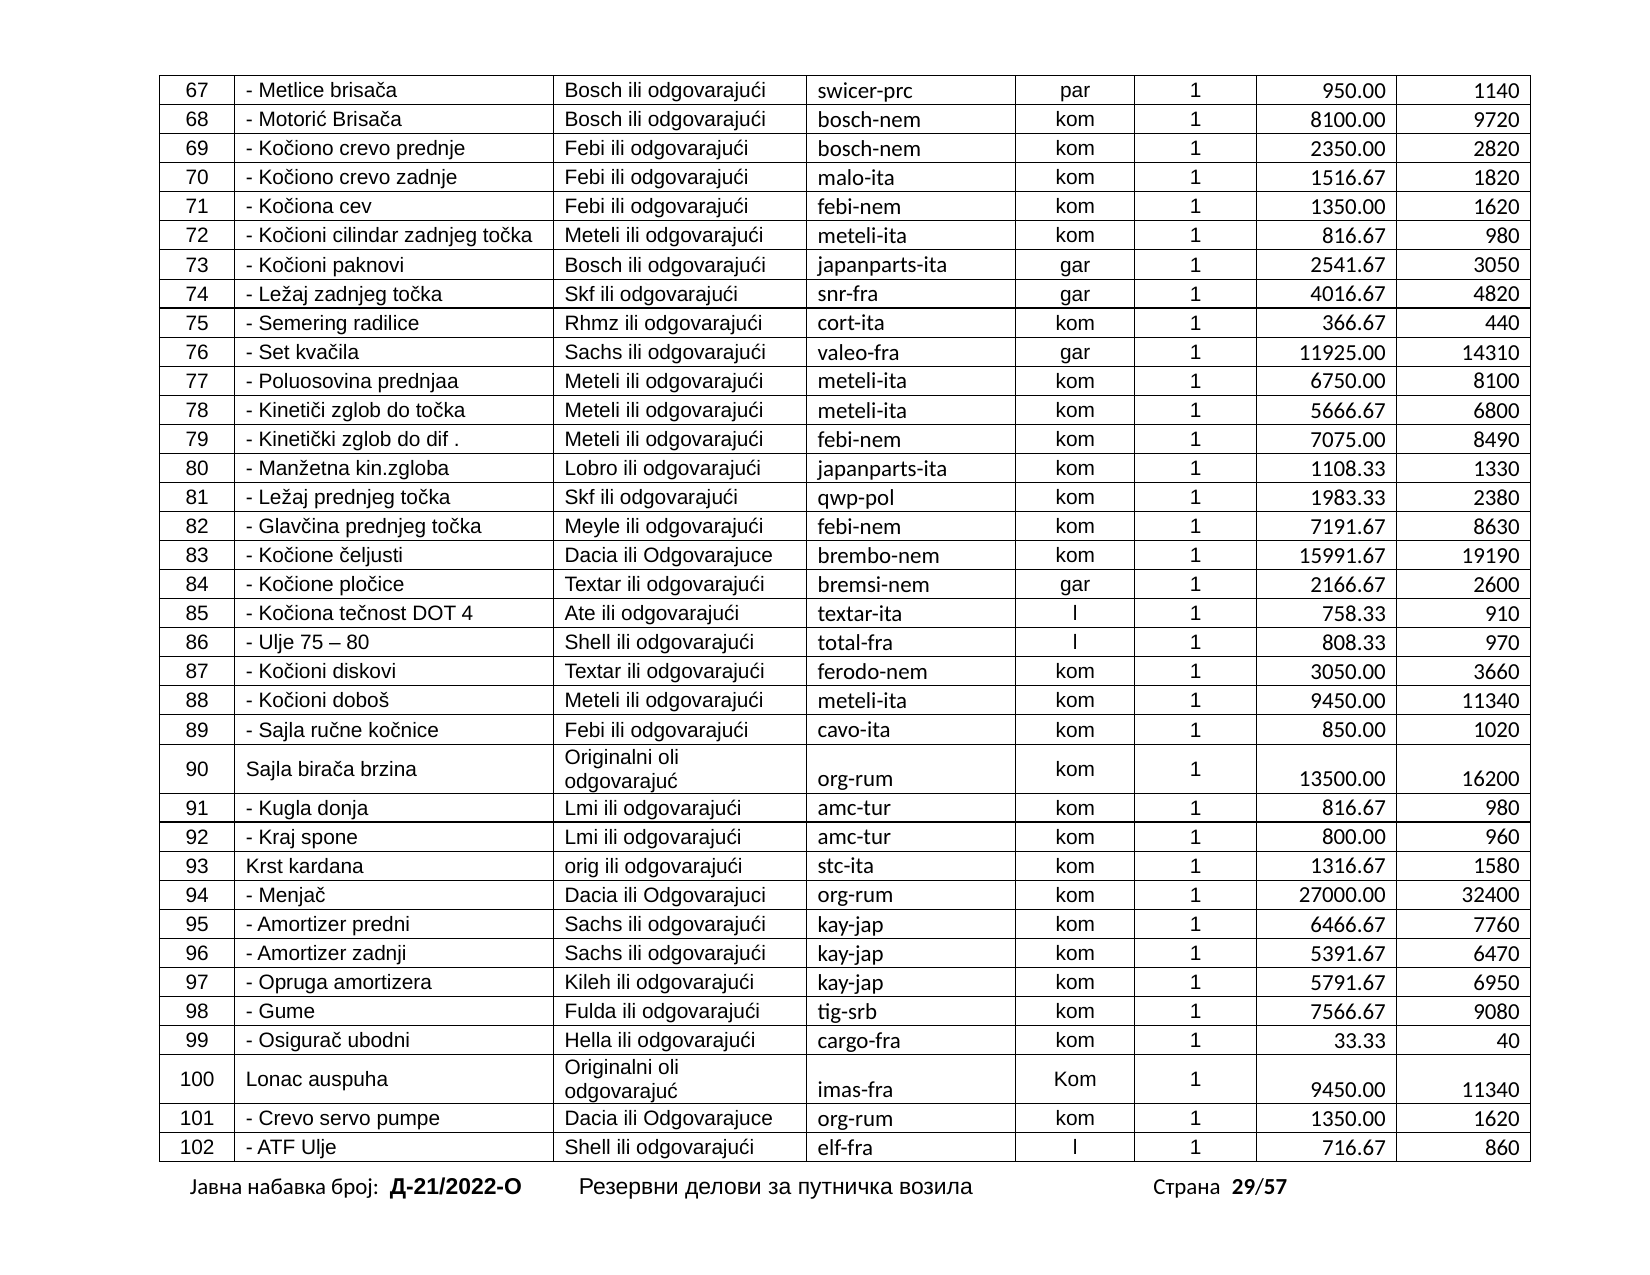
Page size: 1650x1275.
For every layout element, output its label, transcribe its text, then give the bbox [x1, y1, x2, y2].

table_cell febi-nem [807, 425, 1015, 453]
table_cell - Kočione pločice [235, 570, 553, 598]
table_cell kom [1016, 939, 1134, 967]
table_cell - Sajla ručne kočnice [235, 715, 553, 743]
table_cell - Kočioni diskovi [235, 657, 553, 685]
table_cell 98 [160, 997, 234, 1025]
table_cell 86 [160, 628, 234, 656]
table_cell Shell ili odgovarajući [554, 628, 806, 656]
table_cell 2820 [1397, 134, 1530, 162]
table_cell 94 [160, 881, 234, 909]
table_cell japanparts-ita [807, 454, 1015, 482]
table_cell 84 [160, 570, 234, 598]
table_cell cavo-ita [807, 715, 1015, 743]
table_cell kom [1016, 745, 1134, 792]
table_cell bosch-nem [807, 105, 1015, 133]
table_cell malo-ita [807, 163, 1015, 191]
table_cell kom [1016, 1104, 1134, 1132]
table_cell 1 [1135, 686, 1256, 714]
table_cell kay-jap [807, 968, 1015, 996]
table_cell Sajla birača brzina [235, 745, 553, 792]
table_cell 7760 [1397, 910, 1530, 938]
table_cell Sachs ili odgovarajući [554, 910, 806, 938]
table_cell Dacia ili Odgovarajuce [554, 541, 806, 569]
table_cell 1 [1135, 1026, 1256, 1054]
table_cell tig-srb [807, 997, 1015, 1025]
table_cell 82 [160, 512, 234, 540]
table_cell - Poluosovina prednjaa [235, 367, 553, 395]
table_cell 1 [1135, 794, 1256, 821]
table_cell 1516.67 [1257, 163, 1396, 191]
table_cell Skf ili odgovarajući [554, 280, 806, 307]
table_cell 80 [160, 454, 234, 482]
table_cell Lmi ili odgovarajući [554, 794, 806, 821]
table_cell - ATF Ulje [235, 1133, 553, 1161]
table_cell 1 [1135, 599, 1256, 627]
table_cell kom [1016, 309, 1134, 337]
table_cell valeo-fra [807, 338, 1015, 366]
table_cell 70 [160, 163, 234, 191]
table_cell 2166.67 [1257, 570, 1396, 598]
table_cell 1 [1135, 1133, 1256, 1161]
table_cell Kom [1016, 1055, 1134, 1103]
table_cell 1 [1135, 367, 1256, 395]
table_cell 4820 [1397, 280, 1530, 307]
table_cell 1 [1135, 221, 1256, 249]
table_cell - Gume [235, 997, 553, 1025]
table_cell Dacia ili Odgovarajuce [554, 1104, 806, 1132]
table_cell Lmi ili odgovarajući [554, 823, 806, 851]
table_cell qwp-pol [807, 483, 1015, 511]
table_cell kom [1016, 686, 1134, 714]
table_cell japanparts-ita [807, 250, 1015, 278]
table_cell textar-ita [807, 599, 1015, 627]
table_cell 970 [1397, 628, 1530, 656]
table_cell cort-ita [807, 309, 1015, 337]
table_cell 1 [1135, 512, 1256, 540]
table_cell kom [1016, 852, 1134, 879]
table_cell 1 [1135, 1104, 1256, 1132]
table_cell 2600 [1397, 570, 1530, 598]
table_cell 1 [1135, 425, 1256, 453]
table_cell - Motorić Brisača [235, 105, 553, 133]
table_cell 2380 [1397, 483, 1530, 511]
table_cell - Kočiona tečnost DOT 4 [235, 599, 553, 627]
table_cell total-fra [807, 628, 1015, 656]
table_cell 1350.00 [1257, 192, 1396, 220]
table_cell meteli-ita [807, 367, 1015, 395]
table_cell 15991.67 [1257, 541, 1396, 569]
table_cell cargo-fra [807, 1026, 1015, 1054]
table_cell 76 [160, 338, 234, 366]
table_cell 81 [160, 483, 234, 511]
table_cell Dacia ili Odgovarajuci [554, 881, 806, 909]
table_cell brembo-nem [807, 541, 1015, 569]
table_cell - Metlice brisača [235, 76, 553, 104]
table_cell 1108.33 [1257, 454, 1396, 482]
table_cell 5791.67 [1257, 968, 1396, 996]
table_cell 5391.67 [1257, 939, 1396, 967]
table_cell Originalni oli odgovarajuć [554, 1055, 806, 1103]
table_cell 89 [160, 715, 234, 743]
table_cell 3660 [1397, 657, 1530, 685]
table_cell snr-fra [807, 280, 1015, 307]
table_cell 8100.00 [1257, 105, 1396, 133]
table_cell par [1016, 76, 1134, 104]
table_cell Sachs ili odgovarajući [554, 939, 806, 967]
table_cell 92 [160, 823, 234, 851]
table_cell Febi ili odgovarajući [554, 192, 806, 220]
table_cell Meteli ili odgovarajući [554, 425, 806, 453]
table_cell - Manžetna kin.zgloba [235, 454, 553, 482]
table_cell 980 [1397, 794, 1530, 821]
table_cell 1 [1135, 1055, 1256, 1103]
table_cell 1 [1135, 939, 1256, 967]
table_cell meteli-ita [807, 396, 1015, 424]
table_cell Krst kardana [235, 852, 553, 879]
table_cell 11340 [1397, 1055, 1530, 1103]
table_cell kom [1016, 396, 1134, 424]
table_cell Shell ili odgovarajući [554, 1133, 806, 1161]
table_cell 72 [160, 221, 234, 249]
table_cell Lonac auspuha [235, 1055, 553, 1103]
table_cell l [1016, 628, 1134, 656]
table_cell bremsi-nem [807, 570, 1015, 598]
table_cell Textar ili odgovarajući [554, 657, 806, 685]
table_cell 366.67 [1257, 309, 1396, 337]
table_cell 77 [160, 367, 234, 395]
table_cell Bosch ili odgovarajući [554, 105, 806, 133]
table_cell 87 [160, 657, 234, 685]
table_cell 6466.67 [1257, 910, 1396, 938]
table_cell - Ulje 75 – 80 [235, 628, 553, 656]
table_cell - Kinetički zglob do dif . [235, 425, 553, 453]
table_cell 1316.67 [1257, 852, 1396, 879]
table_cell 1 [1135, 76, 1256, 104]
table_cell 13500.00 [1257, 745, 1396, 792]
table_cell - Ležaj zadnjeg točka [235, 280, 553, 307]
table_cell kay-jap [807, 910, 1015, 938]
table_cell 69 [160, 134, 234, 162]
table_cell 6950 [1397, 968, 1530, 996]
table_cell 73 [160, 250, 234, 278]
table_cell Meteli ili odgovarajući [554, 396, 806, 424]
table_cell kom [1016, 794, 1134, 821]
table_cell stc-ita [807, 852, 1015, 879]
table_cell - Kočiono crevo zadnje [235, 163, 553, 191]
table_cell 75 [160, 309, 234, 337]
table_cell 40 [1397, 1026, 1530, 1054]
table_cell 67 [160, 76, 234, 104]
table_cell 1 [1135, 163, 1256, 191]
table_cell 6800 [1397, 396, 1530, 424]
table_cell kom [1016, 823, 1134, 851]
table_cell 5666.67 [1257, 396, 1396, 424]
table_cell 8100 [1397, 367, 1530, 395]
table_cell 1 [1135, 570, 1256, 598]
table_cell - Menjač [235, 881, 553, 909]
table_cell 1820 [1397, 163, 1530, 191]
table_cell 1 [1135, 280, 1256, 307]
table_cell org-rum [807, 1104, 1015, 1132]
table_cell 1 [1135, 823, 1256, 851]
table_cell orig ili odgovarajući [554, 852, 806, 879]
table_cell Fulda ili odgovarajući [554, 997, 806, 1025]
table_cell 2350.00 [1257, 134, 1396, 162]
table_cell kom [1016, 512, 1134, 540]
table_cell 83 [160, 541, 234, 569]
table_cell Meteli ili odgovarajući [554, 221, 806, 249]
table_cell kom [1016, 367, 1134, 395]
table_cell 1 [1135, 715, 1256, 743]
table_cell 33.33 [1257, 1026, 1396, 1054]
table_cell amc-tur [807, 794, 1015, 821]
table_cell 7075.00 [1257, 425, 1396, 453]
table_cell 1 [1135, 396, 1256, 424]
table_cell 1 [1135, 192, 1256, 220]
table_cell - Amortizer predni [235, 910, 553, 938]
table_cell org-rum [807, 881, 1015, 909]
table_cell 1 [1135, 997, 1256, 1025]
table_cell 11925.00 [1257, 338, 1396, 366]
table_cell 99 [160, 1026, 234, 1054]
table_cell 96 [160, 939, 234, 967]
table_cell 716.67 [1257, 1133, 1396, 1161]
table_cell 816.67 [1257, 221, 1396, 249]
table_cell 960 [1397, 823, 1530, 851]
table_cell 91 [160, 794, 234, 821]
table_cell - Crevo servo pumpe [235, 1104, 553, 1132]
table_cell 1 [1135, 852, 1256, 879]
table_cell 1 [1135, 483, 1256, 511]
table_cell imas-fra [807, 1055, 1015, 1103]
table_cell - Kočioni doboš [235, 686, 553, 714]
table_cell 102 [160, 1133, 234, 1161]
table_cell 1 [1135, 628, 1256, 656]
table_cell - Opruga amortizera [235, 968, 553, 996]
table_cell 32400 [1397, 881, 1530, 909]
table_cell 9720 [1397, 105, 1530, 133]
table_cell meteli-ita [807, 221, 1015, 249]
table_cell 90 [160, 745, 234, 792]
table_cell kom [1016, 881, 1134, 909]
table_cell gar [1016, 338, 1134, 366]
table_cell 8630 [1397, 512, 1530, 540]
table_cell 8490 [1397, 425, 1530, 453]
table_cell - Kinetiči zglob do točka [235, 396, 553, 424]
table_cell Ate ili odgovarajući [554, 599, 806, 627]
table_cell Skf ili odgovarajući [554, 483, 806, 511]
table_cell 101 [160, 1104, 234, 1132]
table_cell org-rum [807, 745, 1015, 792]
table_cell 1 [1135, 968, 1256, 996]
table_cell l [1016, 599, 1134, 627]
table_cell 1 [1135, 338, 1256, 366]
table_cell 3050.00 [1257, 657, 1396, 685]
table_cell 950.00 [1257, 76, 1396, 104]
table_cell Originalni oli odgovarajuć [554, 745, 806, 792]
table_cell 800.00 [1257, 823, 1396, 851]
table_cell 440 [1397, 309, 1530, 337]
table_cell Meyle ili odgovarajući [554, 512, 806, 540]
table_cell 1 [1135, 657, 1256, 685]
table_cell kom [1016, 105, 1134, 133]
table_cell kom [1016, 454, 1134, 482]
table_cell amc-tur [807, 823, 1015, 851]
table_cell Meteli ili odgovarajući [554, 367, 806, 395]
table_cell 7566.67 [1257, 997, 1396, 1025]
table_cell kom [1016, 221, 1134, 249]
table_cell - Ležaj prednjeg točka [235, 483, 553, 511]
table_cell 1 [1135, 454, 1256, 482]
table_cell - Osigurač ubodni [235, 1026, 553, 1054]
table_cell 1 [1135, 134, 1256, 162]
table_cell - Amortizer zadnji [235, 939, 553, 967]
table_cell 9080 [1397, 997, 1530, 1025]
table_cell kom [1016, 134, 1134, 162]
table_cell 85 [160, 599, 234, 627]
table_cell Sachs ili odgovarajući [554, 338, 806, 366]
table_cell kom [1016, 163, 1134, 191]
table_cell l [1016, 1133, 1134, 1161]
table_cell kom [1016, 1026, 1134, 1054]
table_cell 6470 [1397, 939, 1530, 967]
table_cell Kileh ili odgovarajući [554, 968, 806, 996]
table_cell 100 [160, 1055, 234, 1103]
table_cell - Glavčina prednjeg točka [235, 512, 553, 540]
table_cell Meteli ili odgovarajući [554, 686, 806, 714]
table_cell 910 [1397, 599, 1530, 627]
table_cell 95 [160, 910, 234, 938]
table_cell 97 [160, 968, 234, 996]
table_cell kom [1016, 968, 1134, 996]
table_cell - Kočioni cilindar zadnjeg točka [235, 221, 553, 249]
table_cell - Kočioni paknovi [235, 250, 553, 278]
table_cell 6750.00 [1257, 367, 1396, 395]
table_cell ferodo-nem [807, 657, 1015, 685]
table_cell 1620 [1397, 1104, 1530, 1132]
table_cell kom [1016, 192, 1134, 220]
table_cell Febi ili odgovarajući [554, 715, 806, 743]
table_cell 9450.00 [1257, 686, 1396, 714]
table_cell 1983.33 [1257, 483, 1396, 511]
table_cell kom [1016, 425, 1134, 453]
table_cell 19190 [1397, 541, 1530, 569]
table_cell 1140 [1397, 76, 1530, 104]
table_cell meteli-ita [807, 686, 1015, 714]
table_cell Bosch ili odgovarajući [554, 250, 806, 278]
table_cell gar [1016, 280, 1134, 307]
table_cell 850.00 [1257, 715, 1396, 743]
table_cell 71 [160, 192, 234, 220]
table_cell 14310 [1397, 338, 1530, 366]
table_cell Lobro ili odgovarajući [554, 454, 806, 482]
table_cell swicer-prc [807, 76, 1015, 104]
table_cell 758.33 [1257, 599, 1396, 627]
table_cell Textar ili odgovarajući [554, 570, 806, 598]
table_cell 816.67 [1257, 794, 1396, 821]
table_cell 3050 [1397, 250, 1530, 278]
table_cell 1 [1135, 910, 1256, 938]
table_cell kom [1016, 997, 1134, 1025]
table_cell bosch-nem [807, 134, 1015, 162]
table_cell elf-fra [807, 1133, 1015, 1161]
table_cell 93 [160, 852, 234, 879]
table_cell - Kugla donja [235, 794, 553, 821]
table_cell 68 [160, 105, 234, 133]
table_cell 11340 [1397, 686, 1530, 714]
table_cell - Set kvačila [235, 338, 553, 366]
table_cell febi-nem [807, 192, 1015, 220]
table_cell Febi ili odgovarajući [554, 163, 806, 191]
table_cell 78 [160, 396, 234, 424]
table_cell 27000.00 [1257, 881, 1396, 909]
table_cell 7191.67 [1257, 512, 1396, 540]
table_cell 2541.67 [1257, 250, 1396, 278]
table_cell - Kraj spone [235, 823, 553, 851]
table_cell 1020 [1397, 715, 1530, 743]
table_cell gar [1016, 570, 1134, 598]
table_cell kom [1016, 483, 1134, 511]
table_cell kay-jap [807, 939, 1015, 967]
table_cell - Semering radilice [235, 309, 553, 337]
table_cell 1580 [1397, 852, 1530, 879]
table_cell 88 [160, 686, 234, 714]
table_cell 1 [1135, 541, 1256, 569]
table_cell kom [1016, 910, 1134, 938]
table_cell gar [1016, 250, 1134, 278]
table_cell 9450.00 [1257, 1055, 1396, 1103]
table_cell - Kočione čeljusti [235, 541, 553, 569]
table_cell 1330 [1397, 454, 1530, 482]
table_cell 808.33 [1257, 628, 1396, 656]
table_cell - Kočiona cev [235, 192, 553, 220]
table_cell 1 [1135, 309, 1256, 337]
table_cell 1 [1135, 745, 1256, 792]
table_cell Hella ili odgovarajući [554, 1026, 806, 1054]
table_cell Bosch ili odgovarajući [554, 76, 806, 104]
table_cell 860 [1397, 1133, 1530, 1161]
table_cell - Kočiono crevo prednje [235, 134, 553, 162]
table_cell 74 [160, 280, 234, 307]
table_cell 79 [160, 425, 234, 453]
table_cell kom [1016, 657, 1134, 685]
table_cell 1620 [1397, 192, 1530, 220]
table_cell kom [1016, 541, 1134, 569]
table_cell 4016.67 [1257, 280, 1396, 307]
table_cell 1 [1135, 105, 1256, 133]
table_cell febi-nem [807, 512, 1015, 540]
table_cell kom [1016, 715, 1134, 743]
table_cell 1350.00 [1257, 1104, 1396, 1132]
table_cell 980 [1397, 221, 1530, 249]
table_cell 16200 [1397, 745, 1530, 792]
table_cell Febi ili odgovarajući [554, 134, 806, 162]
table_cell 1 [1135, 881, 1256, 909]
table_cell 1 [1135, 250, 1256, 278]
table_cell Rhmz ili odgovarajući [554, 309, 806, 337]
